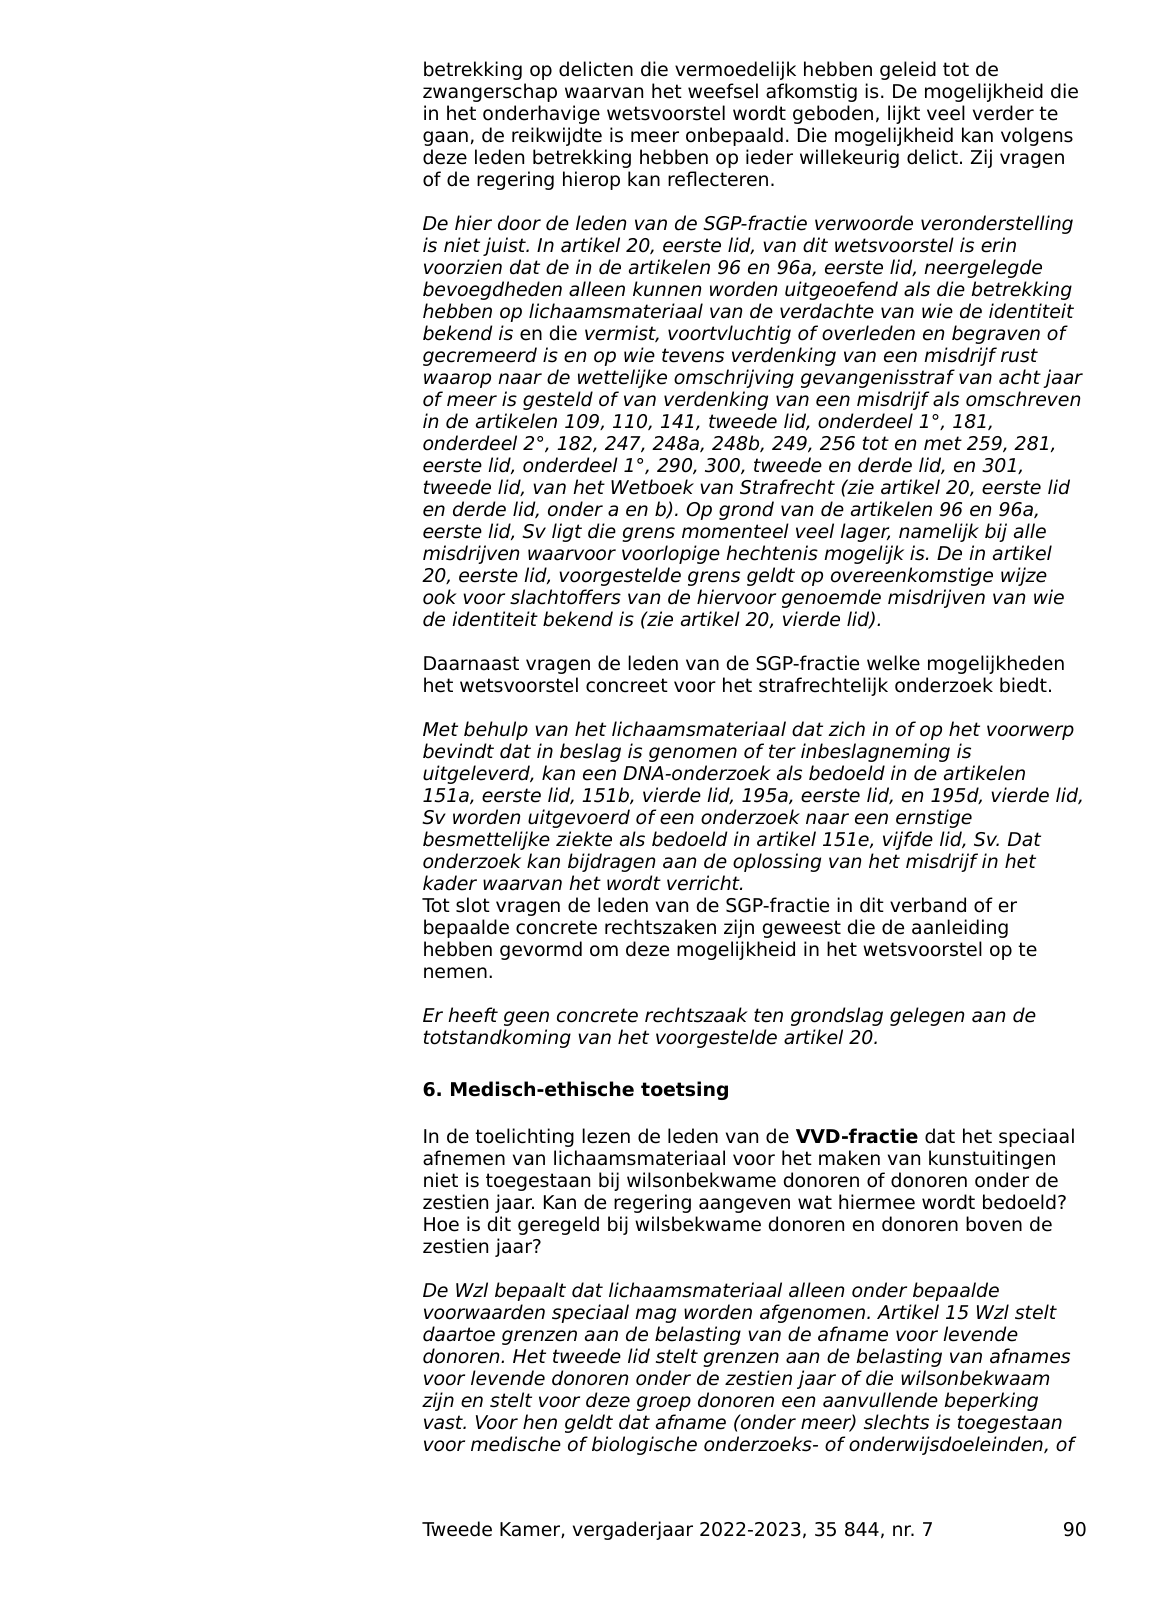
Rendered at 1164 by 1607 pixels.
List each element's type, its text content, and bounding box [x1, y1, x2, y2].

text De Wzl bepaalt dat lichaamsmateriaal alleen onder bepaalde voorwaarden speciaal mag worden afgenomen. Artikel 15 Wzl stelt daartoe grenzen aan de belasting van de afname voor levende donoren. Het tweede lid stelt grenzen aan de belasting van afnames voor levende donoren onder de zestien jaar of die wilsonbekwaam zijn en stelt voor deze groep donoren een aanvullende beperking vast. Voor hen geldt dat afname (onder meer) slechts is toegestaan voor medische of biologische onderzoeks- of onderwijsdoeleinden, of [422, 1280, 1087, 1456]
text In de toelichting lezen de leden van de VVD-fractie dat het speciaal afnemen van lichaamsmateriaal voor het maken van kunstuitingen niet is toegestaan bij wilsonbekwame donoren of donoren onder de zestien jaar. Kan de regering aangeven wat hiermee wordt bedoeld? Hoe is dit geregeld bij wilsbekwame donoren en donoren boven de zestien jaar? [422, 1126, 1087, 1258]
text Tot slot vragen de leden van de SGP-fractie in dit verband of er bepaalde concrete rechtszaken zijn geweest die de aanleiding hebben gevormd om deze mogelijkheid in het wetsvoorstel op te nemen. [422, 895, 1087, 983]
text Met behulp van het lichaamsmateriaal dat zich in of op het voorwerp bevindt dat in beslag is genomen of ter inbeslagneming is uitgeleverd, kan een DNA-onderzoek als bedoeld in de artikelen 151a, eerste lid, 151b, vierde lid, 195a, eerste lid, en 195d, vierde lid, Sv worden uitgevoerd of een onderzoek naar een ernstige besmettelijke ziekte als bedoeld in artikel 151e, vijfde lid, Sv. Dat onderzoek kan bijdragen aan de oplossing van het misdrijf in het kader waarvan het wordt verricht. [422, 719, 1087, 895]
text Daarnaast vragen de leden van de SGP-fractie welke mogelijkheden het wetsvoorstel concreet voor het strafrechtelijk onderzoek biedt. [422, 653, 1087, 697]
subtitle 6. Medisch-ethische toetsing [422, 1079, 1087, 1101]
text Er heeft geen concrete rechtszaak ten grondslag gelegen aan de totstandkoming van het voorgestelde artikel 20. [422, 1005, 1087, 1049]
text De hier door de leden van de SGP-fractie verwoorde veronderstelling is niet juist. In artikel 20, eerste lid, van dit wetsvoorstel is erin voorzien dat de in de artikelen 96 en 96a, eerste lid, neergelegde bevoegdheden alleen kunnen worden uitgeoefend als die betrekking hebben op lichaamsmateriaal van de verdachte van wie de identiteit bekend is en die vermist, voortvluchtig of overleden en begraven of gecremeerd is en op wie tevens verdenking van een misdrijf rust waarop naar de wettelijke omschrijving gevangenisstraf van acht jaar of meer is gesteld of van verdenking van een misdrijf als omschreven in de artikelen 109, 110, 141, tweede lid, onderdeel 1°, 181, onderdeel 2°, 182, 247, 248a, 248b, 249, 256 tot en met 259, 281, eerste lid, onderdeel 1°, 290, 300, tweede en derde lid, en 301, tweede lid, van het Wetboek van Strafrecht (zie artikel 20, eerste lid en derde lid, onder a en b). Op grond van de artikelen 96 en 96a, eerste lid, Sv ligt die grens momenteel veel lager, namelijk bij alle misdrijven waarvoor voorlopige hechtenis mogelijk is. De in artikel 20, eerste lid, voorgestelde grens geldt op overeenkomstige wijze ook voor slachtoffers van de hiervoor genoemde misdrijven van wie de identiteit bekend is (zie artikel 20, vierde lid). [422, 213, 1087, 631]
text betrekking op delicten die vermoedelijk hebben geleid tot de zwangerschap waarvan het weefsel afkomstig is. De mogelijkheid die in het onderhavige wetsvoorstel wordt geboden, lijkt veel verder te gaan, de reikwijdte is meer onbepaald. Die mogelijkheid kan volgens deze leden betrekking hebben op ieder willekeurig delict. Zij vragen of de regering hierop kan reflecteren. [422, 59, 1087, 191]
